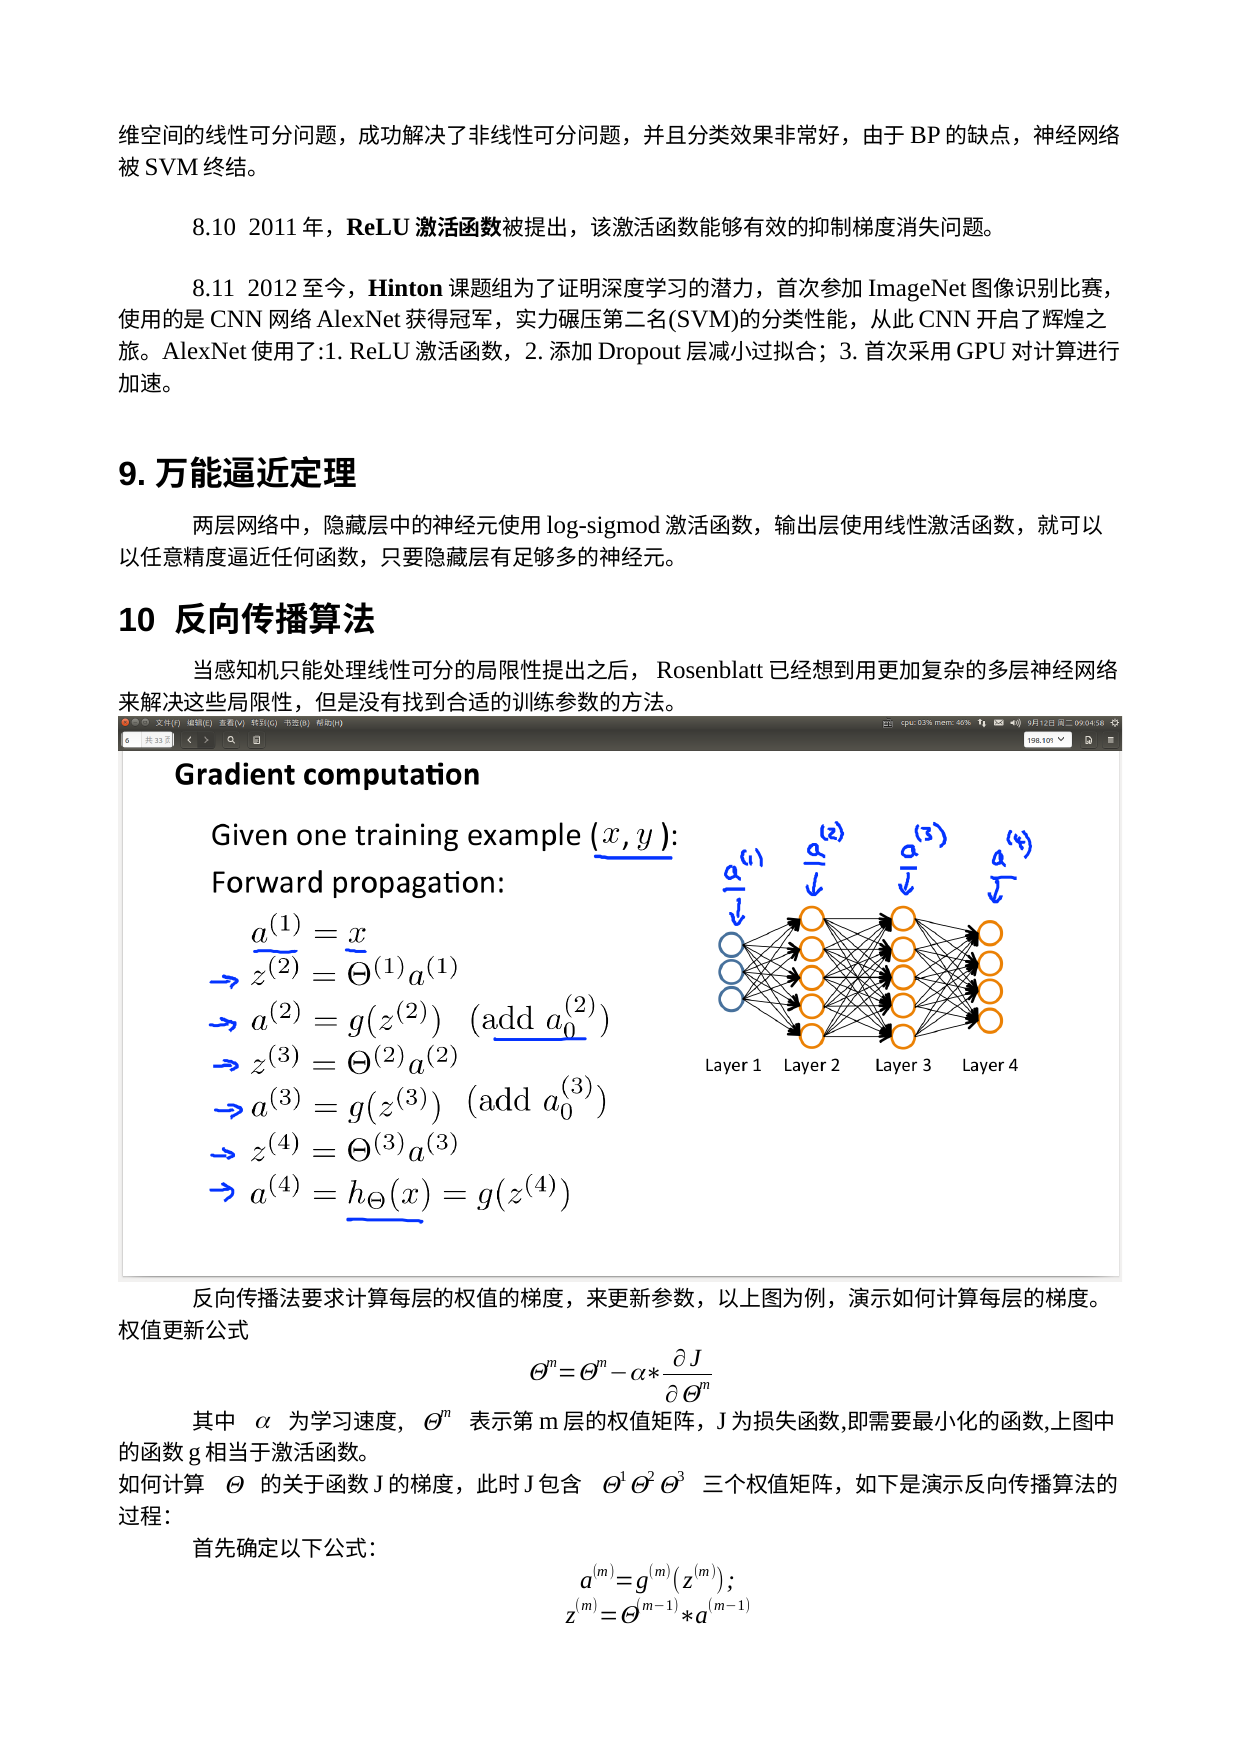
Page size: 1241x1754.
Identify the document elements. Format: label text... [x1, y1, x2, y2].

text 反向传播法要求计算每层的权值的梯度，来更新参数，以上图为例，演示如何计算每层的梯度。 [118, 1282, 1122, 1313]
text 当感知机只能处理线性可分的局限性提出之后， Rosenblatt已经想到用更加复杂的多层神经网络来解决这些局限性，但是没有找到合适的训练参数的方法。 [118, 653, 1122, 716]
subtitle 10 反向传播算法 [118, 592, 1122, 641]
text 如何计算的关于函数J的梯度，此时J包含三个权值矩阵，如下是演示反向传播算法的过程： [118, 1467, 1122, 1531]
text 维空间的线性可分问题，成功解决了非线性可分问题，并且分类效果非常好，由于BP的缺点，神经网络被SVM终结。 [118, 118, 1122, 181]
text 其中为学习速度,表示第m层的权值矩阵，J为损失函数,即需要最小化的函数,上图中的函数g相当于激活函数。 [118, 1403, 1122, 1467]
text 两层网络中，隐藏层中的神经元使用log-sigmod激活函数，输出层使用线性激活函数，就可以以任意精度逼近任何函数，只要隐藏层有足够多的神经元。 [118, 508, 1122, 571]
text 首先确定以下公式： [118, 1531, 1122, 1562]
subtitle 9. 万能逼近定理 [118, 447, 1122, 495]
text 8.11 2012至今，Hinton课题组为了证明深度学习的潜力，首次参加ImageNet图像识别比赛，使用的是CNN网络AlexNet获得冠军，实力碾压第二名(SVM)的分类性能，从此CNN开启了辉煌之旅。AlexNet使用了:1. ReLU激活函数，2. 添加Dropout层减小过拟合；3. 首次采用GPU对计算进行加速。 [118, 271, 1122, 397]
text 8.10 2011年，ReLU激活函数被提出，该激活函数能够有效的抑制梯度消失问题。 [118, 210, 1122, 242]
picture [118, 716, 1123, 1282]
text 权值更新公式 [118, 1313, 1122, 1344]
